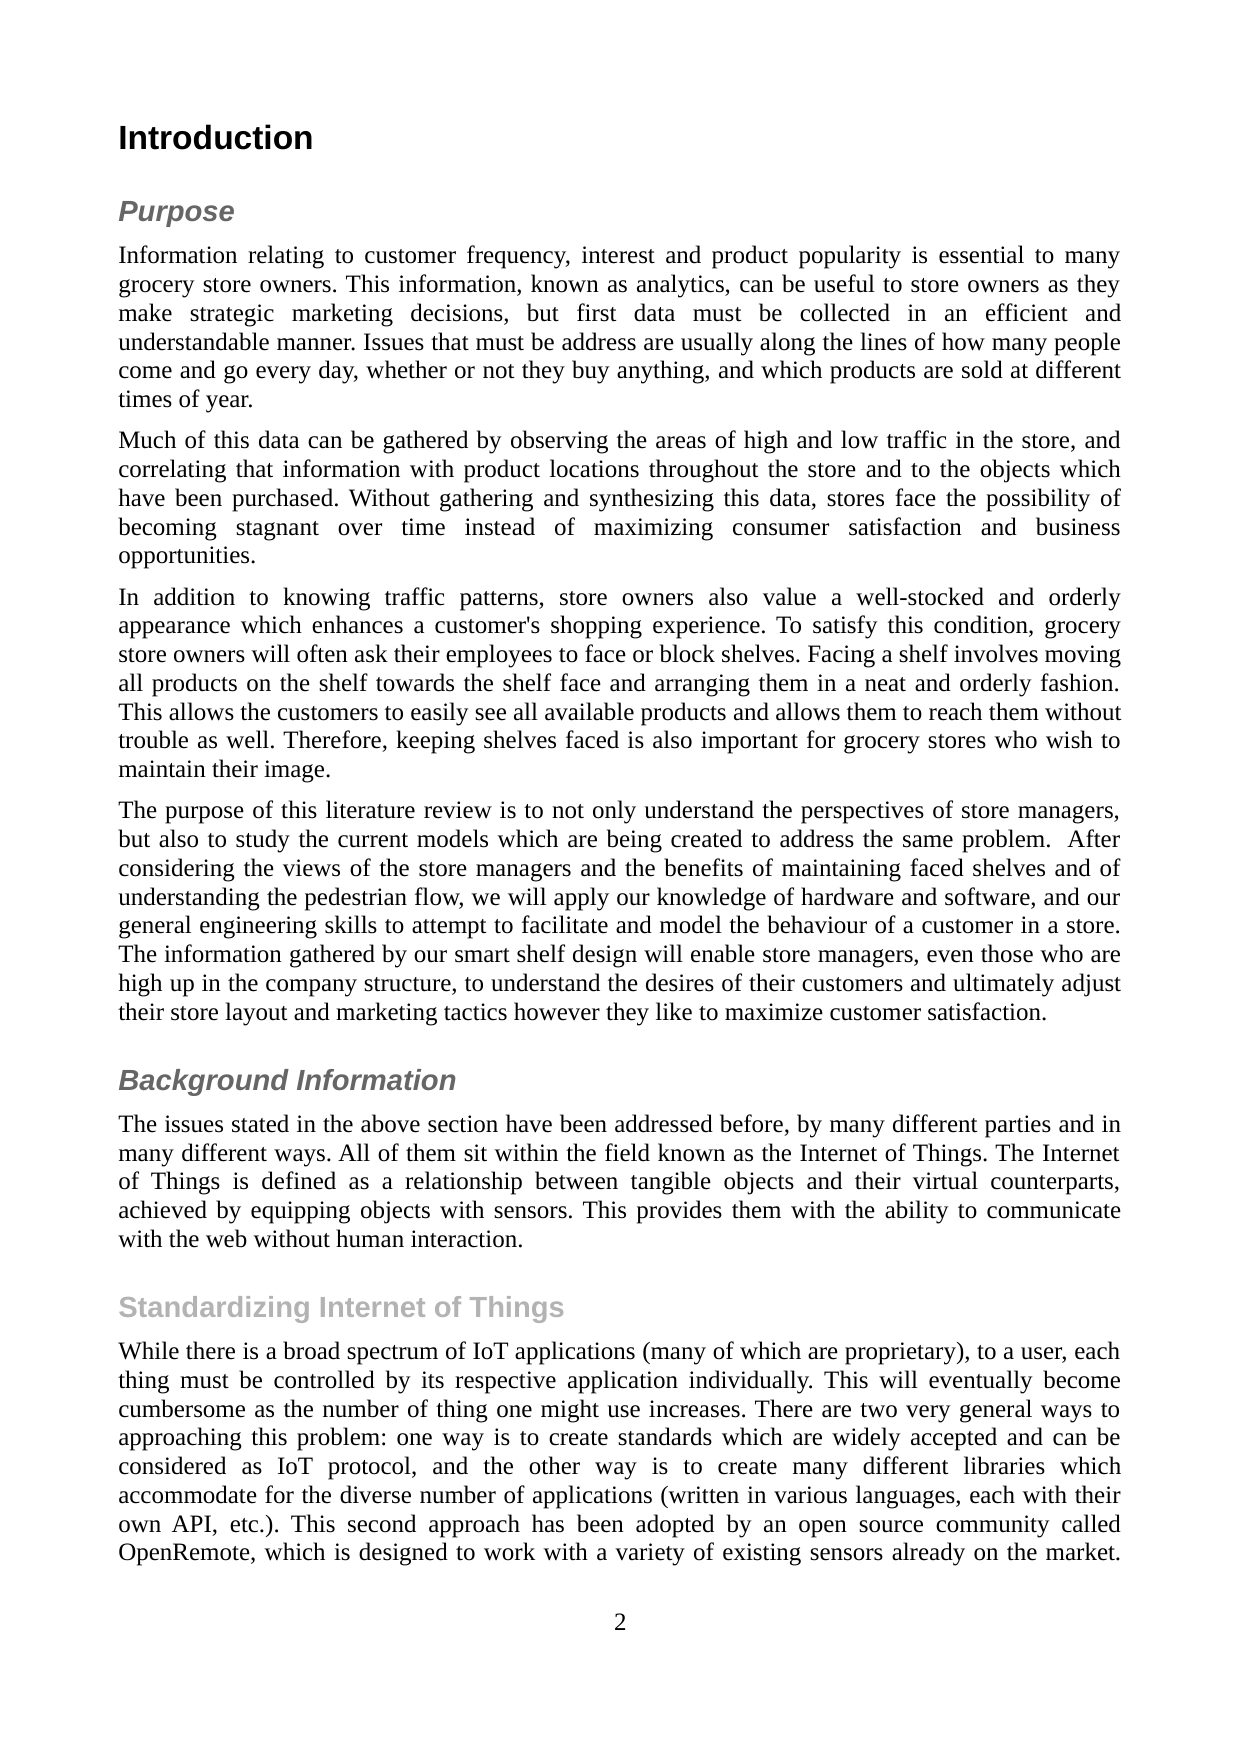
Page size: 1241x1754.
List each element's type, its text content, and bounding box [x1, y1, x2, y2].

text Much of this data can be gathered by observing the areas of high and low traffic in the store, and correlating that information with product locations throughout the store and to the objects which have been purchased. Without gathering and synthesizing this data, stores face the possibility of becoming stagnant over time instead of maximizing consumer satisfaction and business opportunities. [118, 425, 1122, 569]
text In addition to knowing traffic patterns, store owners also value a well-stocked and orderly appearance which enhances a customer's shopping experience. To satisfy this condition, grocery store owners will often ask their employees to face or block shelves. Facing a shelf involves moving all products on the shelf towards the shelf face and arranging them in a neat and orderly fashion. This allows the customers to easily see all available products and allows them to reach them without trouble as well. Therefore, keeping shelves faced is also important for grocery stores who wish to maintain their image. [118, 582, 1122, 783]
subtitle Standardizing Internet of Things [118, 1290, 1122, 1324]
text Information relating to customer frequency, interest and product popularity is essential to many grocery store owners. This information, known as analytics, can be useful to store owners as they make strategic marketing decisions, but first data must be collected in an efficient and understandable manner. Issues that must be address are usually along the lines of how many people come and go every day, whether or not they buy anything, and which products are sold at different times of year. [118, 240, 1122, 413]
subtitle Purpose [118, 194, 1122, 228]
text While there is a broad spectrum of IoT applications (many of which are proprietary), to a user, each thing must be controlled by its respective application individually. This will eventually become cumbersome as the number of thing one might use increases. There are two very general ways to approaching this problem: one way is to create standards which are widely accepted and can be considered as IoT protocol, and the other way is to create many different libraries which accommodate for the diverse number of applications (written in various languages, each with their own API, etc.). This second approach has been adopted by an open source community called OpenRemote, which is designed to work with a variety of existing sensors already on the market. [118, 1336, 1122, 1566]
text The issues stated in the above section have been addressed before, by many different parties and in many different ways. All of them sit within the field known as the Internet of Things. The Internet of Things is defined as a relationship between tangible objects and their virtual counterparts, achieved by equipping objects with sensors. This provides them with the ability to communicate with the web without human interaction. [118, 1109, 1122, 1253]
text The purpose of this literature review is to not only understand the perspectives of store managers, but also to study the current models which are being created to address the same problem. After considering the views of the store managers and the benefits of maintaining faced shelves and of understanding the pedestrian flow, we will apply our knowledge of hardware and software, and our general engineering skills to attempt to facilitate and model the behaviour of a customer in a store. The information gathered by our smart shelf design will enable store managers, even those who are high up in the company structure, to understand the desires of their customers and ultimately adjust their store layout and marketing tactics however they like to maximize customer satisfaction. [118, 795, 1122, 1025]
subtitle Background Information [118, 1063, 1122, 1096]
subtitle Introduction [118, 118, 1122, 157]
